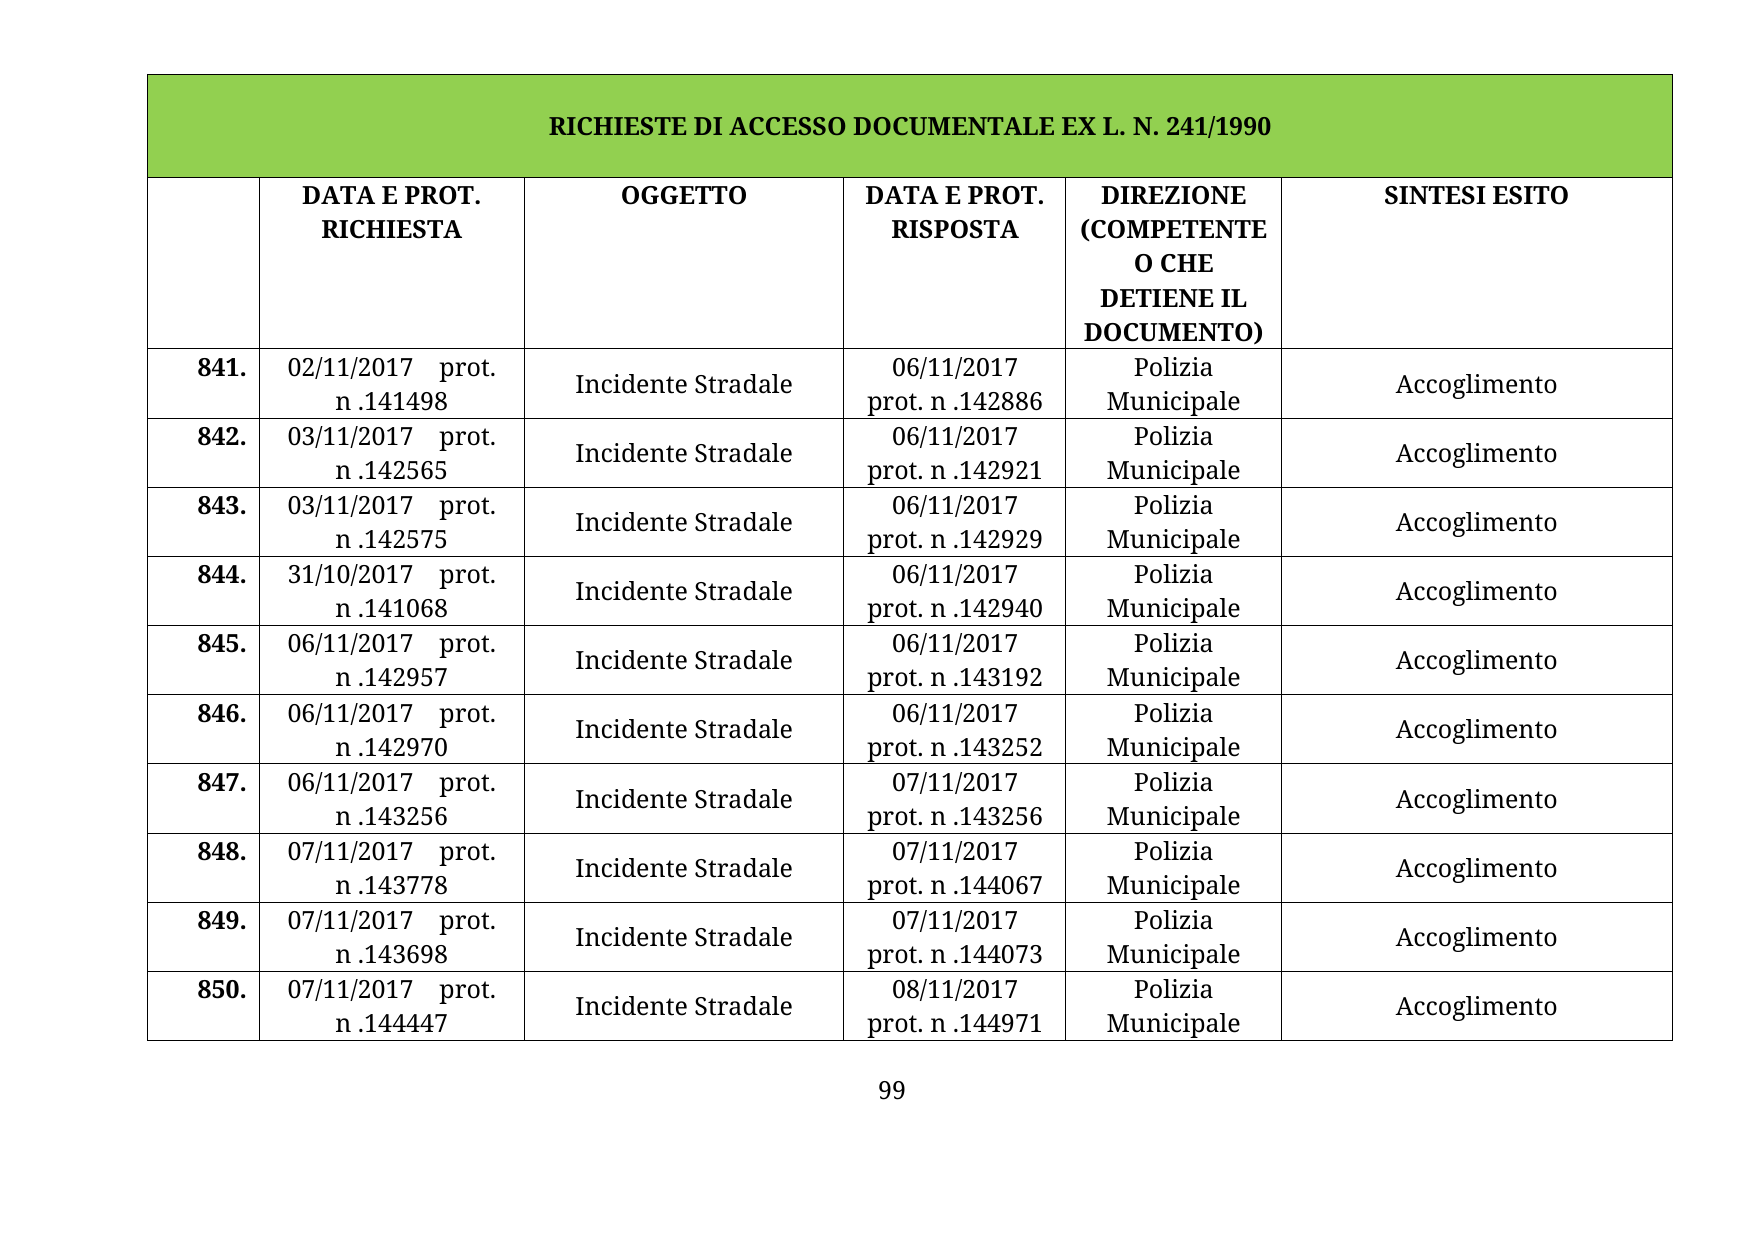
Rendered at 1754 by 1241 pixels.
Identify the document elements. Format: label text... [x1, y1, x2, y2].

table_cell Polizia Municipale [1066, 972, 1281, 1040]
table_cell 06/11/2017 prot. n .142886 [844, 349, 1065, 417]
table_cell DIREZIONE (COMPETENTE O CHE DETIENE IL DOCUMENTO) [1066, 178, 1281, 348]
table_cell DATA E PROT. RISPOSTA [844, 178, 1065, 348]
table_cell 06/11/2017 prot. n .142970 [260, 695, 524, 763]
table_cell Polizia Municipale [1066, 764, 1281, 832]
table_cell 06/11/2017 prot. n .142957 [260, 626, 524, 694]
table_cell 03/11/2017 prot. n .142575 [260, 488, 524, 556]
table_cell 06/11/2017 prot. n .143252 [844, 695, 1065, 763]
table_cell 03/11/2017 prot. n .142565 [260, 419, 524, 487]
table_cell [148, 178, 259, 348]
table_cell Polizia Municipale [1066, 626, 1281, 694]
table_cell 31/10/2017 prot. n .141068 [260, 557, 524, 625]
table_header RICHIESTE DI ACCESSO DOCUMENTALE EX L. N. 241/1990 [148, 75, 1672, 177]
table_cell Incidente Stradale [525, 695, 843, 763]
table_cell Accoglimento [1282, 349, 1672, 417]
table_cell Incidente Stradale [525, 764, 843, 832]
table_cell Polizia Municipale [1066, 349, 1281, 417]
table_cell SINTESI ESITO [1282, 178, 1672, 348]
table_cell Incidente Stradale [525, 903, 843, 971]
table_cell Accoglimento [1282, 764, 1672, 832]
table_cell Polizia Municipale [1066, 903, 1281, 971]
table_cell Accoglimento [1282, 972, 1672, 1040]
table_cell [148, 626, 259, 694]
table_cell [148, 903, 259, 971]
table_cell [148, 764, 259, 832]
table_cell [148, 488, 259, 556]
table_cell Polizia Municipale [1066, 834, 1281, 902]
table_cell 08/11/2017 prot. n .144971 [844, 972, 1065, 1040]
table_cell [148, 349, 259, 417]
table_cell Incidente Stradale [525, 834, 843, 902]
table_cell 07/11/2017 prot. n .143778 [260, 834, 524, 902]
table_cell Polizia Municipale [1066, 488, 1281, 556]
table_cell [148, 557, 259, 625]
table_cell Incidente Stradale [525, 626, 843, 694]
table_cell 07/11/2017 prot. n .144073 [844, 903, 1065, 971]
table_cell Accoglimento [1282, 695, 1672, 763]
table_cell Incidente Stradale [525, 419, 843, 487]
table_cell 06/11/2017 prot. n .143192 [844, 626, 1065, 694]
table_cell 06/11/2017 prot. n .142940 [844, 557, 1065, 625]
table_cell Accoglimento [1282, 834, 1672, 902]
table_cell Polizia Municipale [1066, 557, 1281, 625]
table_cell Accoglimento [1282, 488, 1672, 556]
table_cell 06/11/2017 prot. n .142929 [844, 488, 1065, 556]
table_cell [148, 834, 259, 902]
table_cell 02/11/2017 prot. n .141498 [260, 349, 524, 417]
table_cell Accoglimento [1282, 419, 1672, 487]
table_cell 07/11/2017 prot. n .144447 [260, 972, 524, 1040]
table_cell Incidente Stradale [525, 972, 843, 1040]
table_cell OGGETTO [525, 178, 843, 348]
table_cell 07/11/2017 prot. n .143698 [260, 903, 524, 971]
table_cell Polizia Municipale [1066, 695, 1281, 763]
table_cell 06/11/2017 prot. n .143256 [260, 764, 524, 832]
table_cell Incidente Stradale [525, 488, 843, 556]
table_cell 07/11/2017 prot. n .143256 [844, 764, 1065, 832]
table_cell Incidente Stradale [525, 557, 843, 625]
table_cell [148, 972, 259, 1040]
table_cell Incidente Stradale [525, 349, 843, 417]
table_cell [148, 695, 259, 763]
table_cell DATA E PROT. RICHIESTA [260, 178, 524, 348]
table_cell Accoglimento [1282, 903, 1672, 971]
table_cell Polizia Municipale [1066, 419, 1281, 487]
table_cell 07/11/2017 prot. n .144067 [844, 834, 1065, 902]
table_cell Accoglimento [1282, 626, 1672, 694]
table_cell Accoglimento [1282, 557, 1672, 625]
table_cell [148, 419, 259, 487]
table_cell 06/11/2017 prot. n .142921 [844, 419, 1065, 487]
